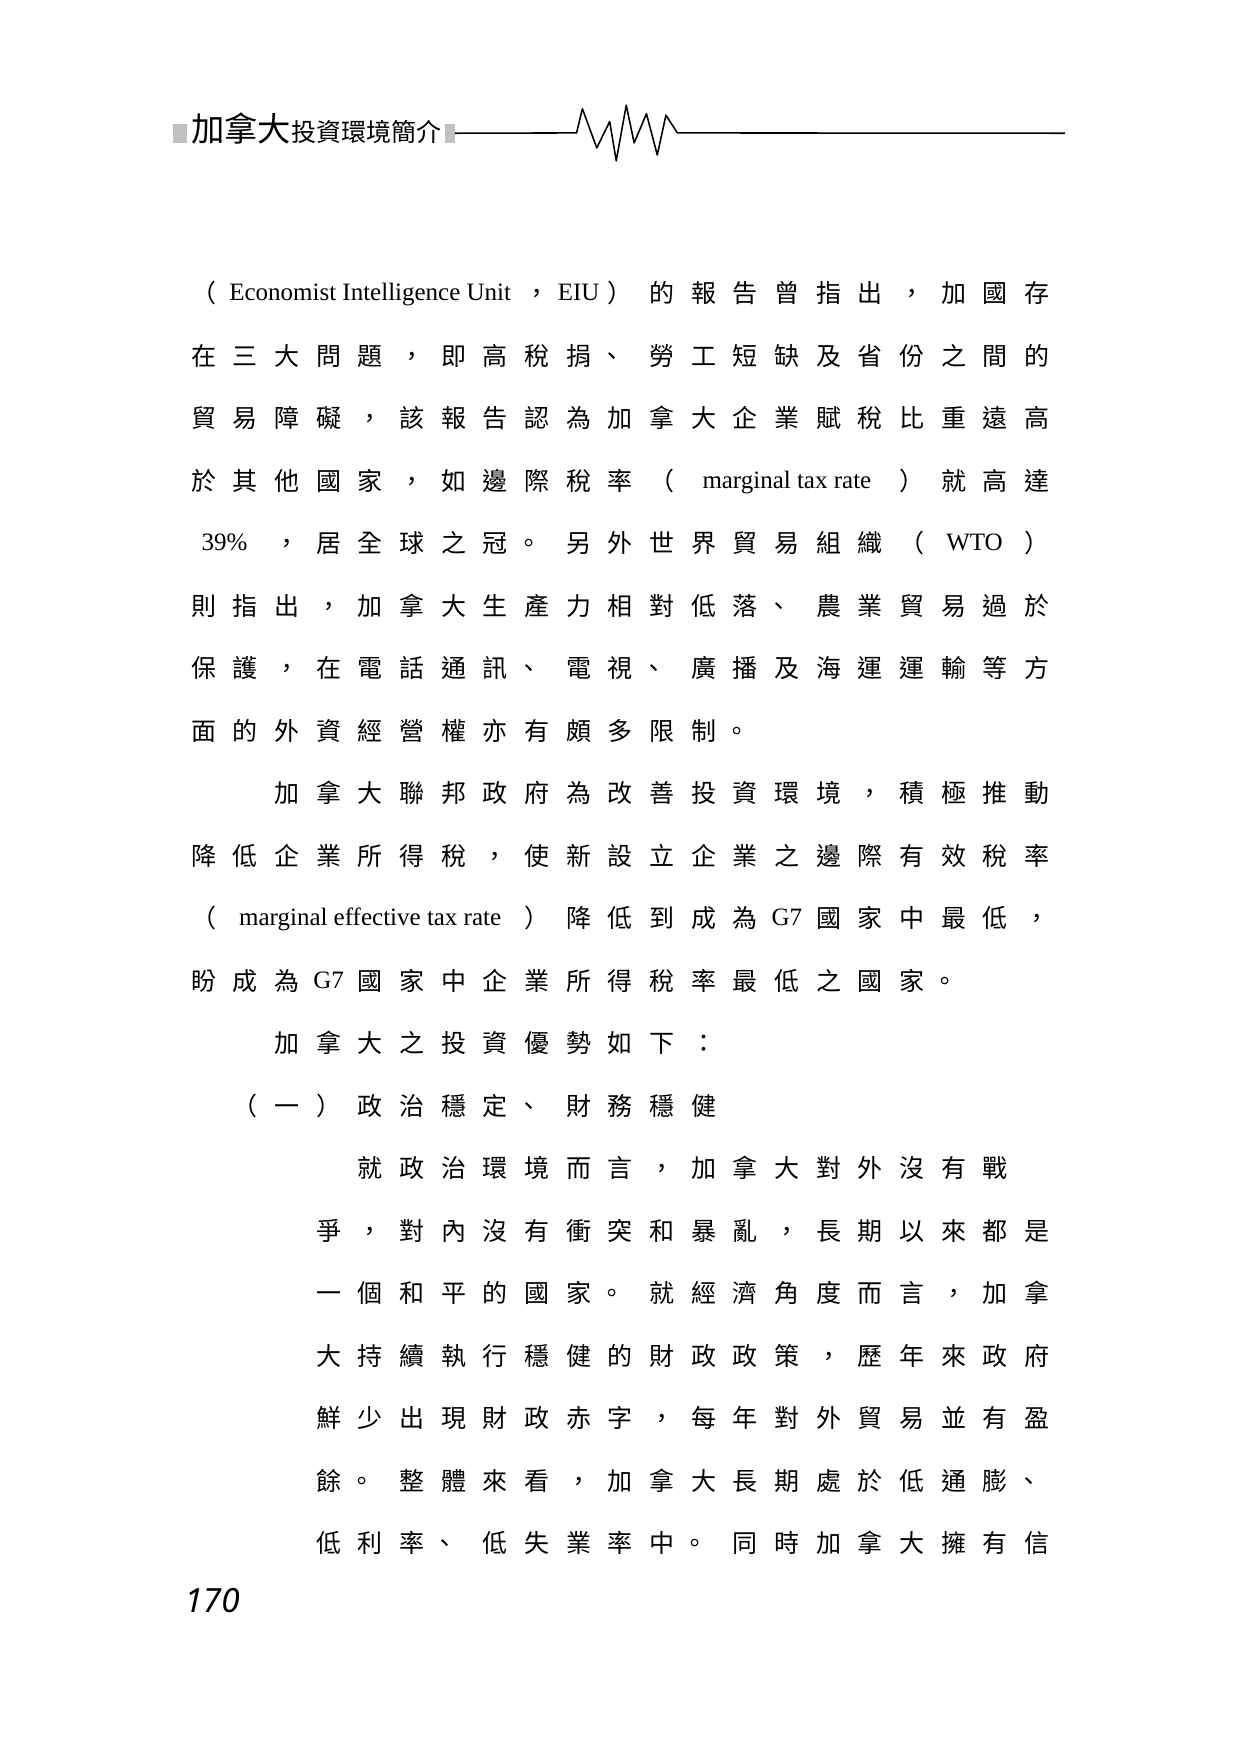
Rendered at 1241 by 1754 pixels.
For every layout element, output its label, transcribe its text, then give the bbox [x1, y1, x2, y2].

text （一）政治穩定、財務穩健 [207, 1063, 1058, 1125]
text 加拿大之投資優勢如下： [183, 1000, 1058, 1063]
text 加拿大聯邦政府為改善投資環境，積極推動降低企業所得稅，使新設立企業之邊際有效稅率（marginal effective tax rate）降低到成為G7國家中最低，盼成為G7國家中企業所得稅率最低之國家。 [183, 750, 1058, 1000]
text （Economist Intelligence Unit，EIU）的報告曾指出，加國存在三大問題，即高稅捐、勞工短缺及省份之間的貿易障礙，該報告認為加拿大企業賦稅比重遠高於其他國家，如邊際稅率（marginal tax rate）就高達39%，居全球之冠。另外世界貿易組織（WTO）則指出，加拿大生產力相對低落、農業貿易過於保護，在電話通訊、電視、廣播及海運運輸等方面的外資經營權亦有頗多限制。 [183, 250, 1058, 750]
text 就政治環境而言，加拿大對外沒有戰爭，對內沒有衝突和暴亂，長期以來都是一個和平的國家。就經濟角度而言，加拿大持續執行穩健的財政政策，歷年來政府鮮少出現財政赤字，每年對外貿易並有盈餘。整體來看，加拿大長期處於低通膨、低利率、低失業率中。同時加拿大擁有信 [281, 1125, 1058, 1563]
